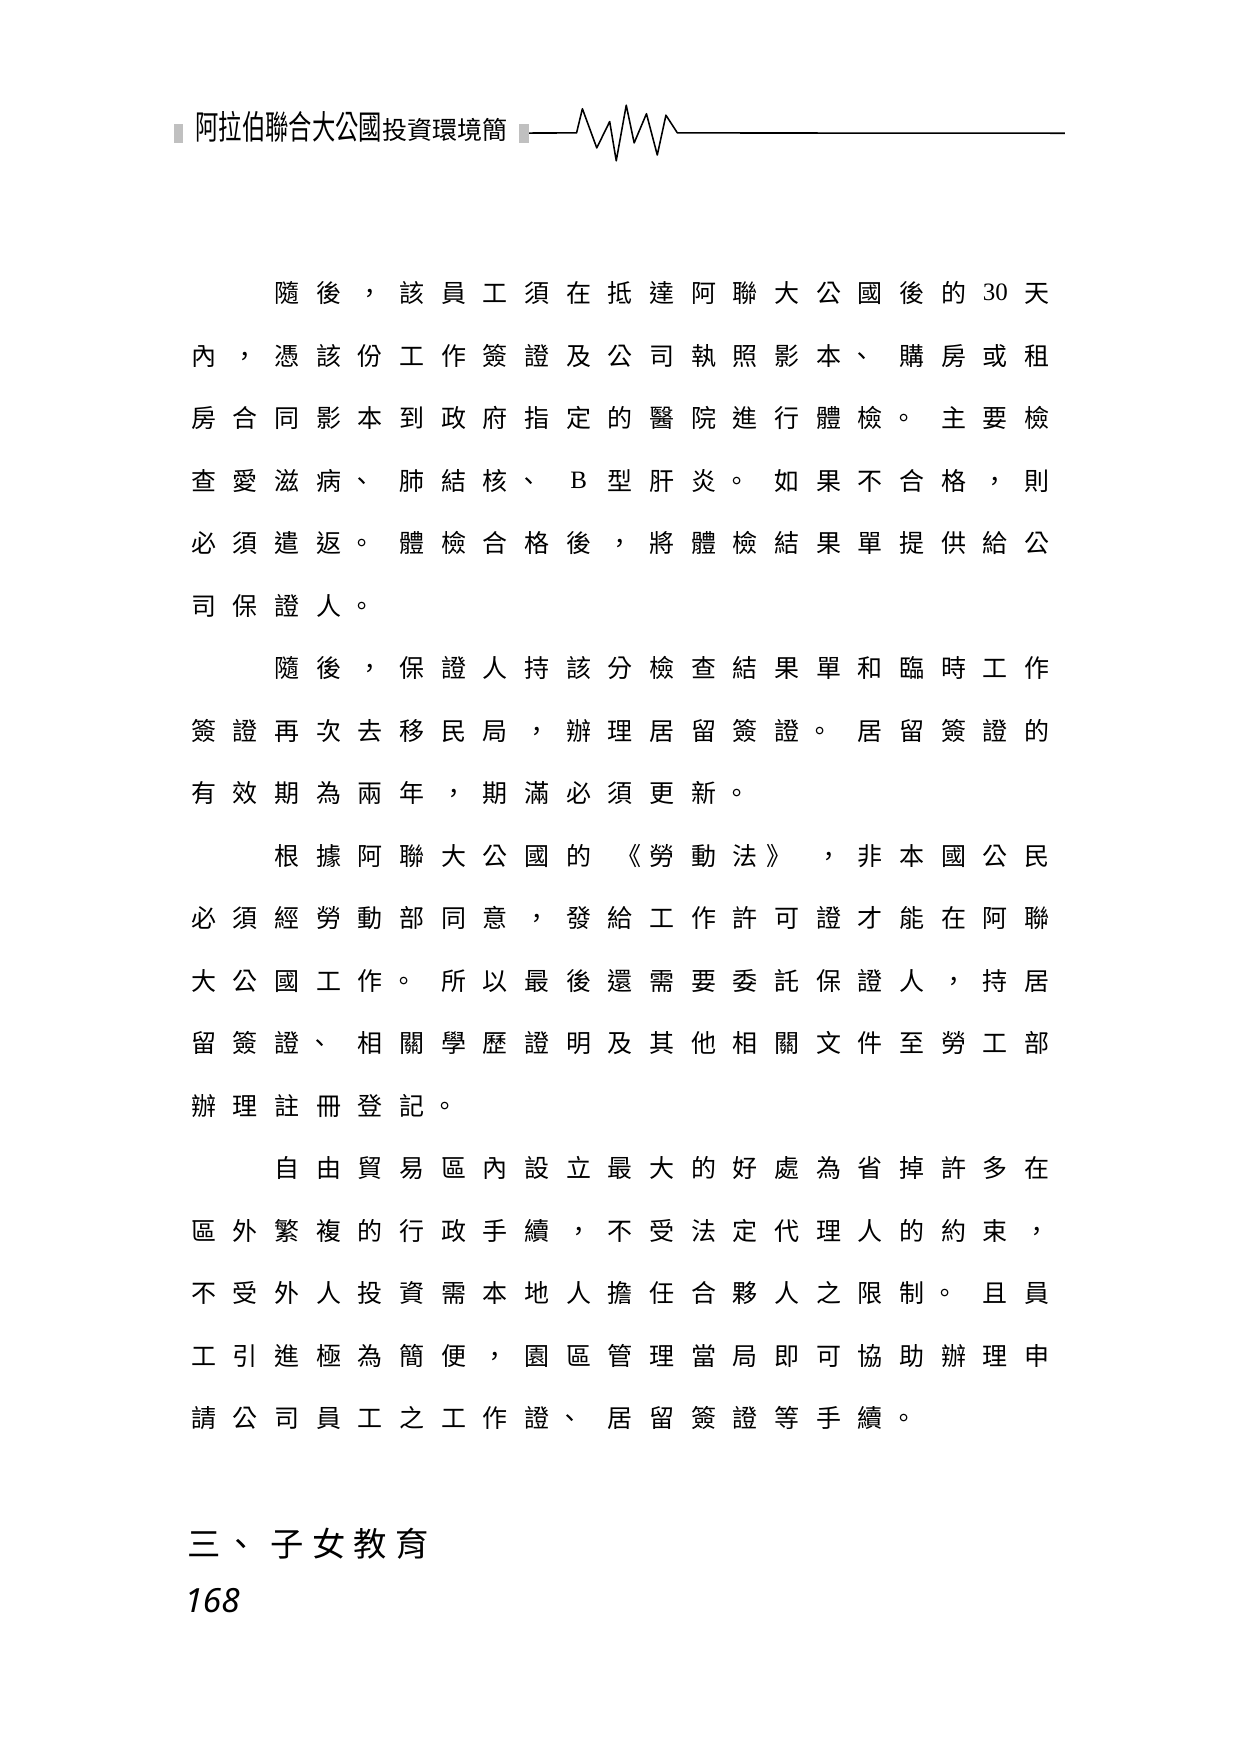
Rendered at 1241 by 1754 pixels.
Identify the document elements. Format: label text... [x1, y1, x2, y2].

text 三、子女教育 [183, 1500, 1058, 1563]
text 根據阿聯大公國的《勞動法》，非本國公民必須經勞動部同意，發給工作許可證才能在阿聯大公國工作。所以最後還需要委託保證人，持居留簽證、相關學歷證明及其他相關文件至勞工部辦理註冊登記。 [183, 813, 1058, 1125]
text 隨後，該員工須在抵達阿聯大公國後的30天內，憑該份工作簽證及公司執照影本、購房或租房合同影本到政府指定的醫院進行體檢。主要檢查愛滋病、肺結核、B型肝炎。如果不合格，則必須遣返。體檢合格後，將體檢結果單提供給公司保證人。 [183, 250, 1058, 625]
text 隨後，保證人持該分檢查結果單和臨時工作簽證再次去移民局，辦理居留簽證。居留簽證的有效期為兩年，期滿必須更新。 [183, 625, 1058, 813]
text 自由貿易區內設立最大的好處為省掉許多在區外繁複的行政手續，不受法定代理人的約束，不受外人投資需本地人擔任合夥人之限制。且員工引進極為簡便，園區管理當局即可協助辦理申請公司員工之工作證、居留簽證等手續。 [183, 1125, 1058, 1438]
